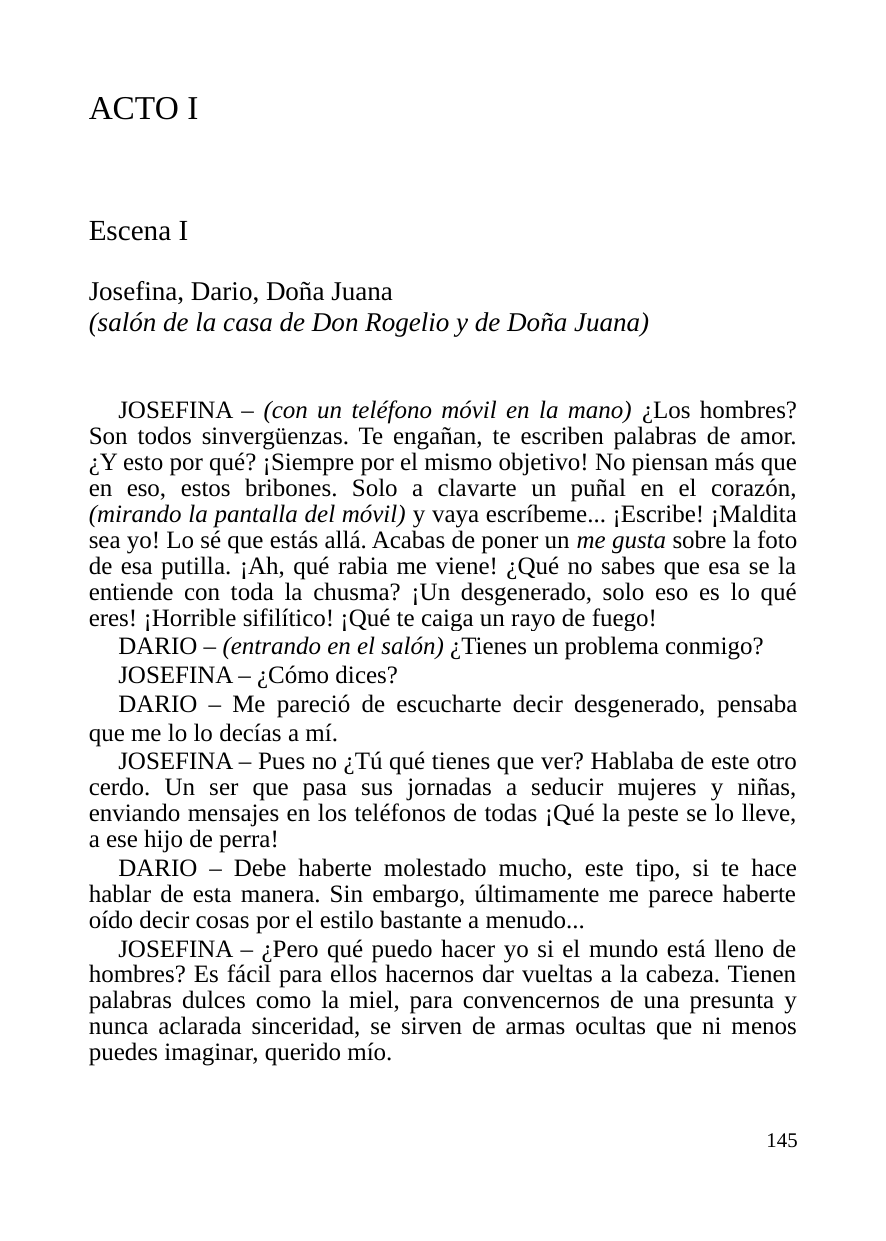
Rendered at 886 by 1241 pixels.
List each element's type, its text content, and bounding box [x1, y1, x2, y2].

text Escena I [88, 213, 797, 247]
text JOSEFINA – ¿Pero qué puedo hacer yo si el mundo está lleno de hombres? Es fácil para ellos hacernos dar vueltas a la cabeza. Tienen palabras dulces como la miel, para convencernos de una presunta y nunca aclarada sinceridad, se sirven de armas ocultas que ni menos puedes imaginar, querido mío. [88, 934, 797, 1066]
text JOSEFINA – ¿Cómo dices? [88, 660, 797, 689]
text (salón de la casa de Don Rogelio y de Doña Juana) [88, 307, 797, 338]
text DARIO – Debe haberte molestado mucho, este tipo, si te hace hablar de esta manera. Sin embargo, últimamente me parece haberte oído decir cosas por el estilo bastante a menudo... [88, 853, 797, 934]
subtitle ACTO I [88, 88, 797, 127]
text JOSEFINA – (con un teléfono móvil en la mano) ¿Los hombres? Son todos sinvergüenzas. Te engañan, te escriben palabras de amor. ¿Y esto por qué? ¡Siempre por el mismo objetivo! No piensan más que en eso, estos bribones. Solo a clavarte un puñal en el corazón, (mirando la pantalla del móvil) y vaya escríbeme... ¡Escribe! ¡Maldita sea yo! Lo sé que estás allá. Acabas de poner un me gusta sobre la foto de esa putilla. ¡Ah, qué rabia me viene! ¿Qué no sabes que esa se la entiende con toda la chusma? ¡Un desgenerado, solo eso es lo qué eres! ¡Horrible sifilítico! ¡Qué te caiga un rayo de fuego! [88, 395, 797, 631]
text JOSEFINA – Pues no ¿Tú qué tienes que ver? Hablaba de este otro cerdo. Un ser que pasa sus jornadas a seducir mujeres y niñas, enviando mensajes en los teléfonos de todas ¡Qué la peste se lo lleve, a ese hijo de perra! [88, 746, 797, 853]
text DARIO – (entrando en el salón) ¿Tienes un problema conmigo? [88, 631, 797, 660]
text DARIO – Me pareció de escucharte decir desgenerado, pensaba que me lo lo decías a mí. [88, 689, 797, 746]
text Josefina, Dario, Doña Juana [88, 275, 797, 307]
